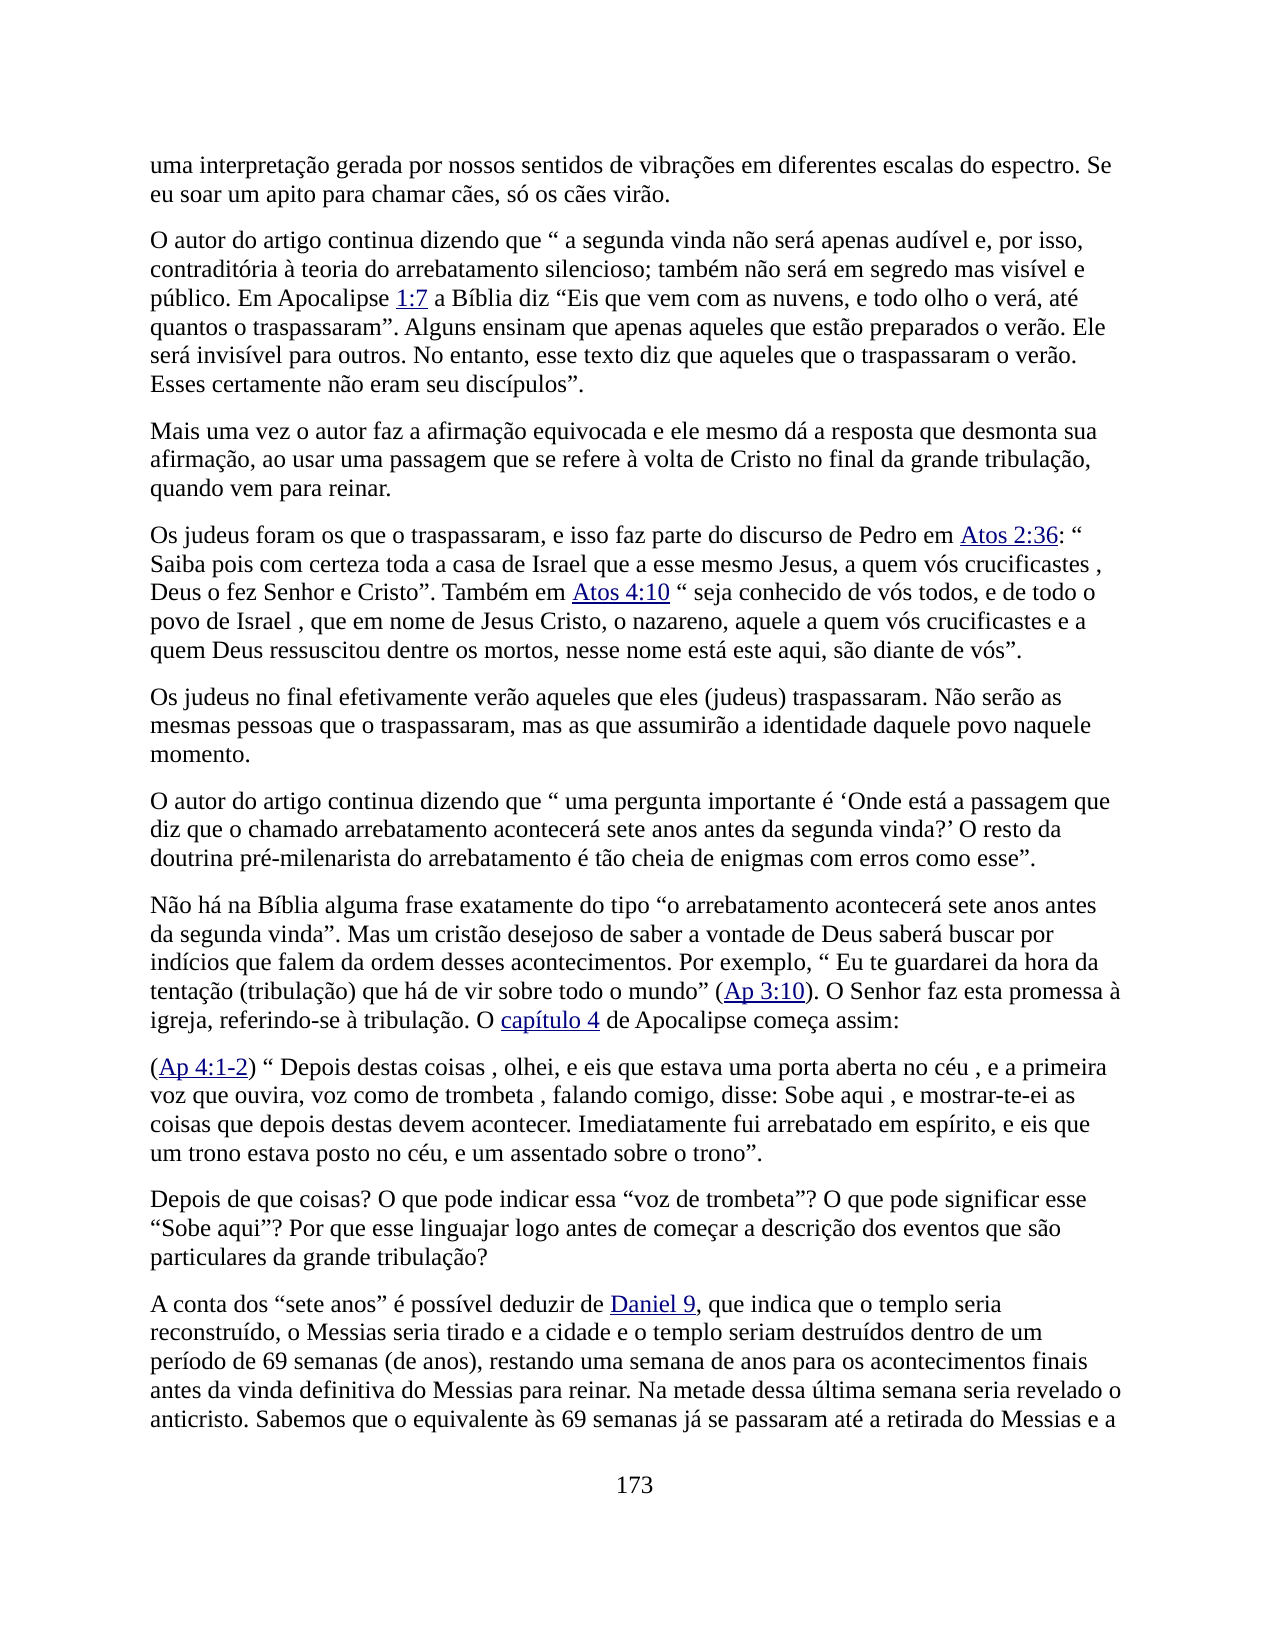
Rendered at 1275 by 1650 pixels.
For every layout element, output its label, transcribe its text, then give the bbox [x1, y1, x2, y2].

text Não há na Bíblia alguma frase exatamente do tipo “o arrebatamento acontecerá sete anos antes da segunda vinda”. Mas um cristão desejoso de saber a vontade de Deus saberá buscar por indícios que falem da ordem desses acontecimentos. Por exemplo, “ Eu te guardarei da hora da tentação (tribulação) que há de vir sobre todo o mundo” (Ap 3:10). O Senhor faz esta promessa à igreja, referindo-se à tribulação. O capítulo 4 de Apocalipse começa assim: [150, 890, 1125, 1034]
text (Ap 4:1-2) “ Depois destas coisas , olhei, e eis que estava uma porta aberta no céu , e a primeira voz que ouvira, voz como de trombeta , falando comigo, disse: Sobe aqui , e mostrar-te-ei as coisas que depois destas devem acontecer. Imediatamente fui arrebatado em espírito, e eis que um trono estava posto no céu, e um assentado sobre o trono”. [150, 1052, 1125, 1167]
text Depois de que coisas? O que pode indicar essa “voz de trombeta”? O que pode significar esse “Sobe aqui”? Por que esse linguajar logo antes de começar a descrição dos eventos que são particulares da grande tribulação? [150, 1184, 1125, 1271]
text uma interpretação gerada por nossos sentidos de vibrações em diferentes escalas do espectro. Se eu soar um apito para chamar cães, só os cães virão. [150, 150, 1125, 207]
text Os judeus foram os que o traspassaram, e isso faz parte do discurso de Pedro em Atos 2:36: “ Saiba pois com certeza toda a casa de Israel que a esse mesmo Jesus, a quem vós crucificastes , Deus o fez Senhor e Cristo”. Também em Atos 4:10 “ seja conhecido de vós todos, e de todo o povo de Israel , que em nome de Jesus Cristo, o nazareno, aquele a quem vós crucificastes e a quem Deus ressuscitou dentre os mortos, nesse nome está este aqui, são diante de vós”. [150, 520, 1125, 664]
text O autor do artigo continua dizendo que “ uma pergunta importante é ‘Onde está a passagem que diz que o chamado arrebatamento acontecerá sete anos antes da segunda vinda?’ O resto da doutrina pré-milenarista do arrebatamento é tão cheia de enigmas com erros como esse”. [150, 786, 1125, 872]
text Os judeus no final efetivamente verão aqueles que eles (judeus) traspassaram. Não serão as mesmas pessoas que o traspassaram, mas as que assumirão a identidade daquele povo naquele momento. [150, 682, 1125, 768]
text Mais uma vez o autor faz a afirmação equivocada e ele mesmo dá a resposta que desmonta sua afirmação, ao usar uma passagem que se refere à volta de Cristo no final da grande tribulação, quando vem para reinar. [150, 416, 1125, 502]
text O autor do artigo continua dizendo que “ a segunda vinda não será apenas audível e, por isso, contraditória à teoria do arrebatamento silencioso; também não será em segredo mas visível e público. Em Apocalipse 1:7 a Bíblia diz “Eis que vem com as nuvens, e todo olho o verá, até quantos o traspassaram”. Alguns ensinam que apenas aqueles que estão preparados o verão. Ele será invisível para outros. No entanto, esse texto diz que aqueles que o traspassaram o verão. Esses certamente não eram seu discípulos”. [150, 225, 1125, 398]
text A conta dos “sete anos” é possível deduzir de Daniel 9, que indica que o templo seria reconstruído, o Messias seria tirado e a cidade e o templo seriam destruídos dentro de um período de 69 semanas (de anos), restando uma semana de anos para os acontecimentos finais antes da vinda definitiva do Messias para reinar. Na metade dessa última semana seria revelado o anticristo. Sabemos que o equivalente às 69 semanas já se passaram até a retirada do Messias e a [150, 1289, 1125, 1432]
